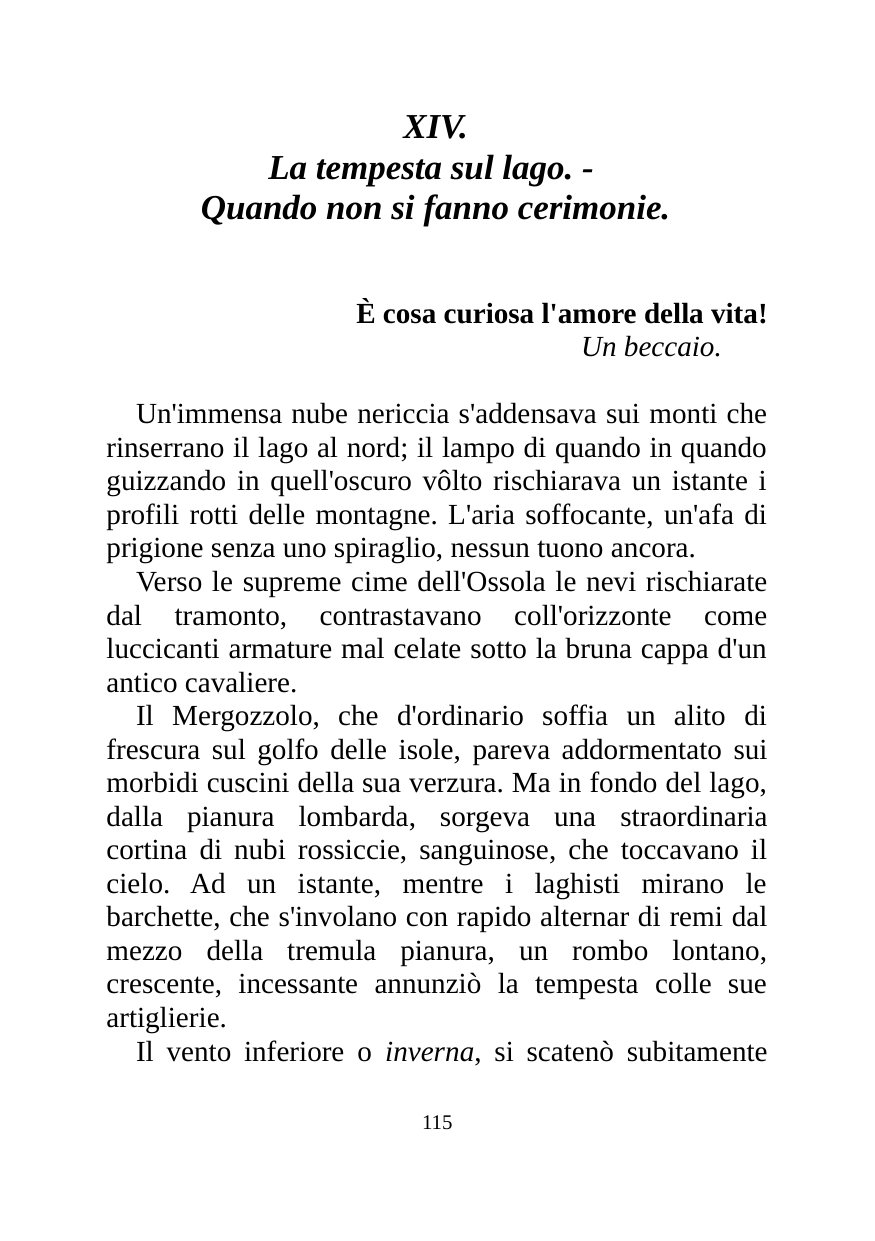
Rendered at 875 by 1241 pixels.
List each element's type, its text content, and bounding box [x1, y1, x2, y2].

text Un'immensa nube nericcia s'addensava sui monti che rinserrano il lago al nord; il lampo di quando in quando guizzando in quell'oscuro vôlto rischiarava un istante i profili rotti delle montagne. L'aria soffocante, un'afa di prigione senza uno spiraglio, nessun tuono ancora. [106, 396, 768, 564]
text Verso le supreme cime dell'Ossola le nevi rischiarate dal tramonto, contrastavano coll'orizzonte come luccicanti armature mal celate sotto la bruna cappa d'un antico cavaliere. [106, 564, 768, 698]
text È cosa curiosa l'amore della vita! [106, 296, 768, 329]
text Un beccaio. [106, 329, 724, 363]
subtitle XIV. La tempesta sul lago. - Quando non si fanno cerimonie. [106, 106, 768, 227]
text Il Mergozzolo, che d'ordinario soffia un alito di frescura sul golfo delle isole, pareva addormentato sui morbidi cuscini della sua verzura. Ma in fondo del lago, dalla pianura lombarda, sorgeva una straordinaria cortina di nubi rossiccie, sanguinose, che toccavano il cielo. Ad un istante, mentre i laghisti mirano le barchette, che s'involano con rapido alternar di remi dal mezzo della tremula pianura, un rombo lontano, crescente, incessante annunziò la tempesta colle sue artiglierie. [106, 698, 768, 1034]
text Il vento inferiore o inverna, si scatenò subitamente [106, 1034, 768, 1067]
